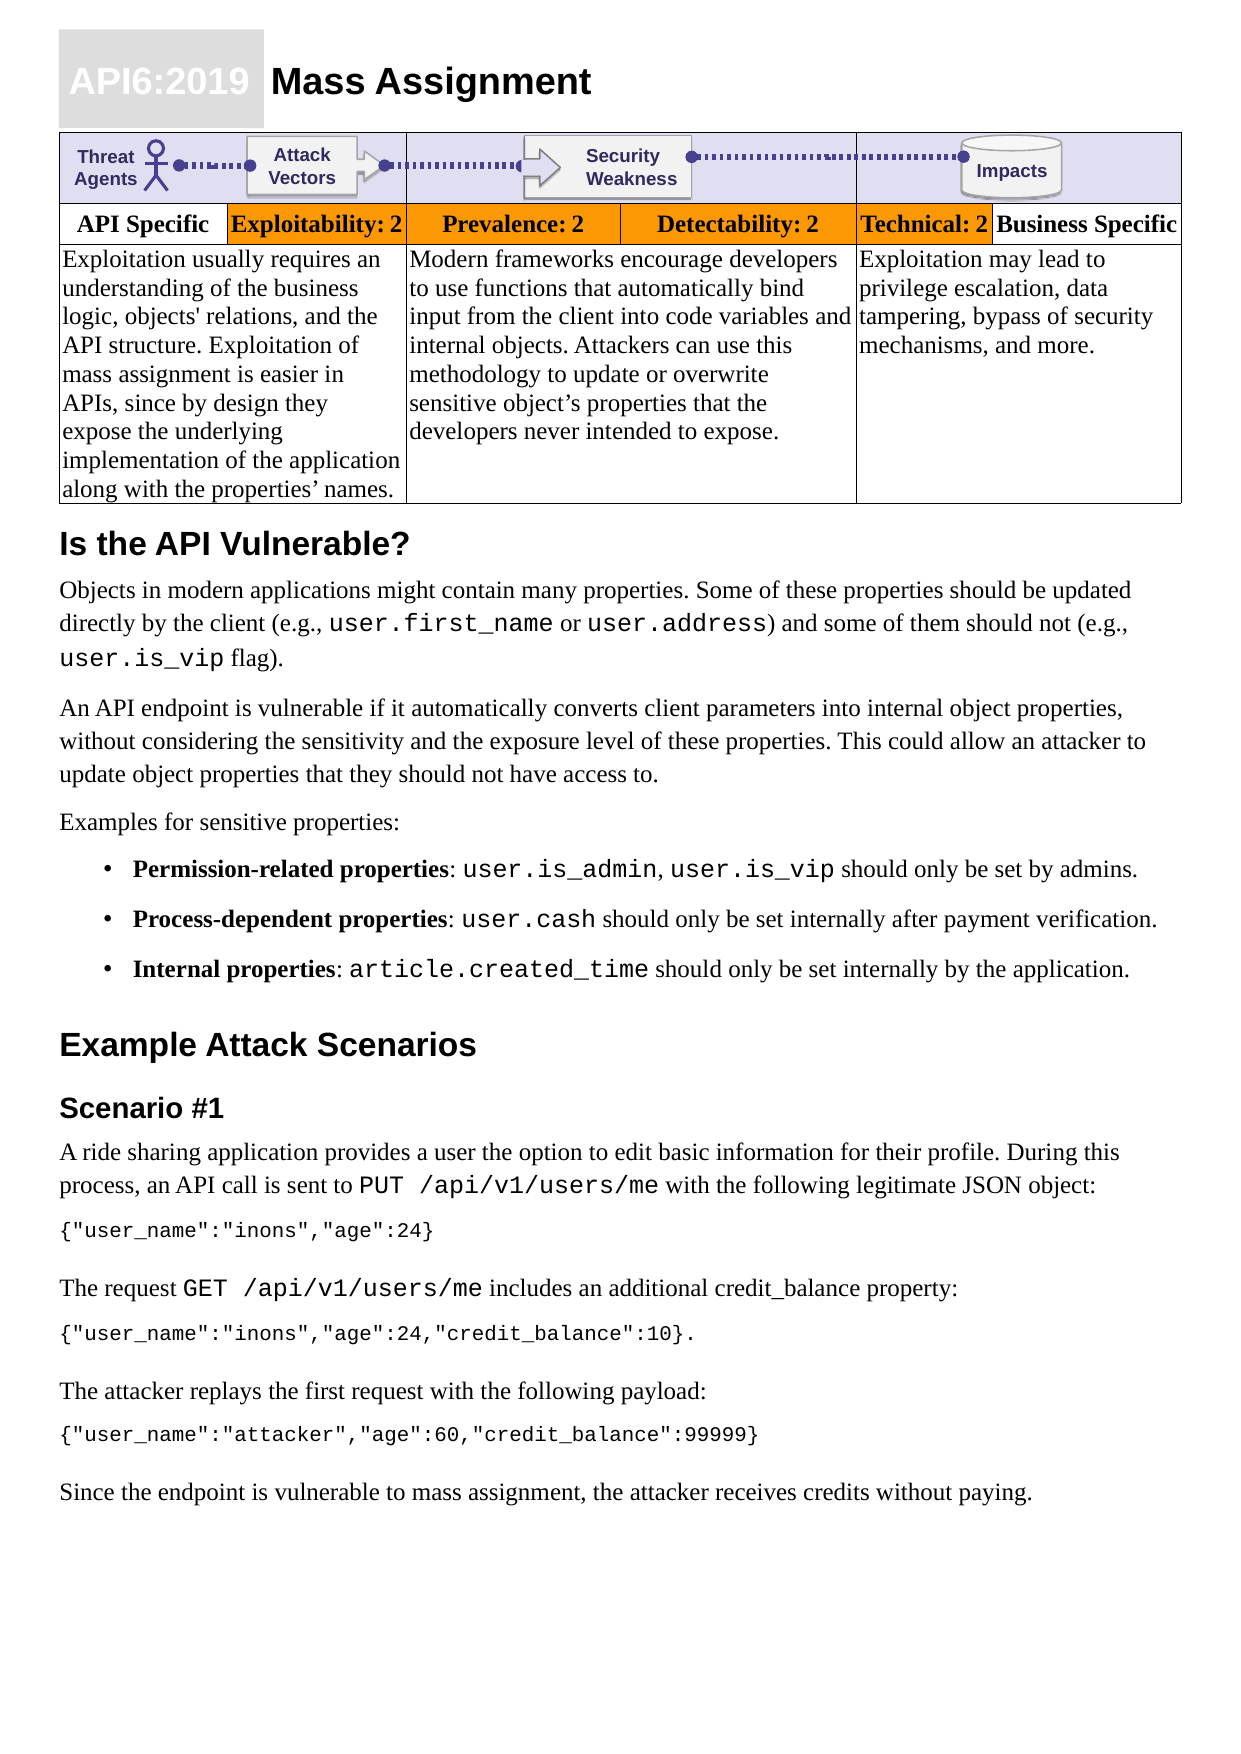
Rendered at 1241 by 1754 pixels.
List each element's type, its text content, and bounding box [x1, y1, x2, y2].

text Since the endpoint is vulnerable to mass assignment, the attacker receives credits without paying. [59, 1477, 1181, 1506]
table_header [620, 133, 856, 203]
text {"user_name":"attacker","age":60,"credit_balance":99999} [59, 1424, 1181, 1447]
text The attacker replays the first request with the following payload: [59, 1376, 1181, 1405]
text {"user_name":"inons","age":24,"credit_balance":10}. [59, 1323, 1181, 1347]
table_header [407, 133, 620, 203]
list Process-dependent properties: user.cash should only be set internally after payment verification. [103, 904, 1181, 935]
table_cell Exploitation may lead to privilege escalation, data tampering, bypass of security mechanisms, and more. [857, 245, 1181, 503]
table_cell Business Specific [993, 204, 1181, 244]
list Permission-related properties: user.is_admin, user.is_vip should only be set by admins. [103, 854, 1181, 885]
table_header [992, 133, 1181, 203]
text Examples for sensitive properties: [59, 807, 1181, 835]
text Objects in modern applications might contain many properties. Some of these properties should be updated directly by the client (e.g., user.first_name or user.address) and some of them should not (e.g., user.is_vip flag). [59, 575, 1181, 674]
subtitle Is the API Vulnerable? [59, 524, 1181, 562]
table_cell Modern frameworks encourage developers to use functions that automatically bind input from the client into code variables and internal objects. Attackers can use this methodology to update or overwrite sensitive object’s properties that the developers never intended to expose. [407, 245, 856, 503]
table_cell Exploitation usually requires an understanding of the business logic, objects' relations, and the API structure. Exploitation of mass assignment is easier in APIs, since by design they expose the underlying implementation of the application along with the properties’ names. [60, 245, 406, 503]
subtitle Scenario #1 [59, 1091, 1181, 1124]
table_cell Detectability: 2 [621, 204, 856, 244]
subtitle Example Attack Scenarios [59, 1025, 1181, 1064]
list Internal properties: article.created_time should only be set internally by the application. [103, 954, 1181, 985]
table_cell Technical: 2 [857, 204, 992, 244]
text {"user_name":"inons","age":24} [59, 1220, 1181, 1244]
table_header [60, 133, 227, 203]
table_cell Exploitability: 2 [228, 204, 406, 244]
table_cell Prevalence: 2 [407, 204, 620, 244]
table_cell API Specific [60, 204, 227, 244]
table_header [857, 133, 992, 203]
text A ride sharing application provides a user the option to edit basic information for their profile. During this process, an API call is sent to PUT /api/v1/users/me with the following legitimate JSON object: [59, 1137, 1181, 1201]
table_header [227, 133, 406, 203]
text An API endpoint is vulnerable if it automatically converts client parameters into internal object properties, without considering the sensitivity and the exposure level of these properties. This could allow an attacker to update object properties that they should not have access to. [59, 693, 1181, 788]
text The request GET /api/v1/users/me includes an additional credit_balance property: [59, 1273, 1181, 1304]
